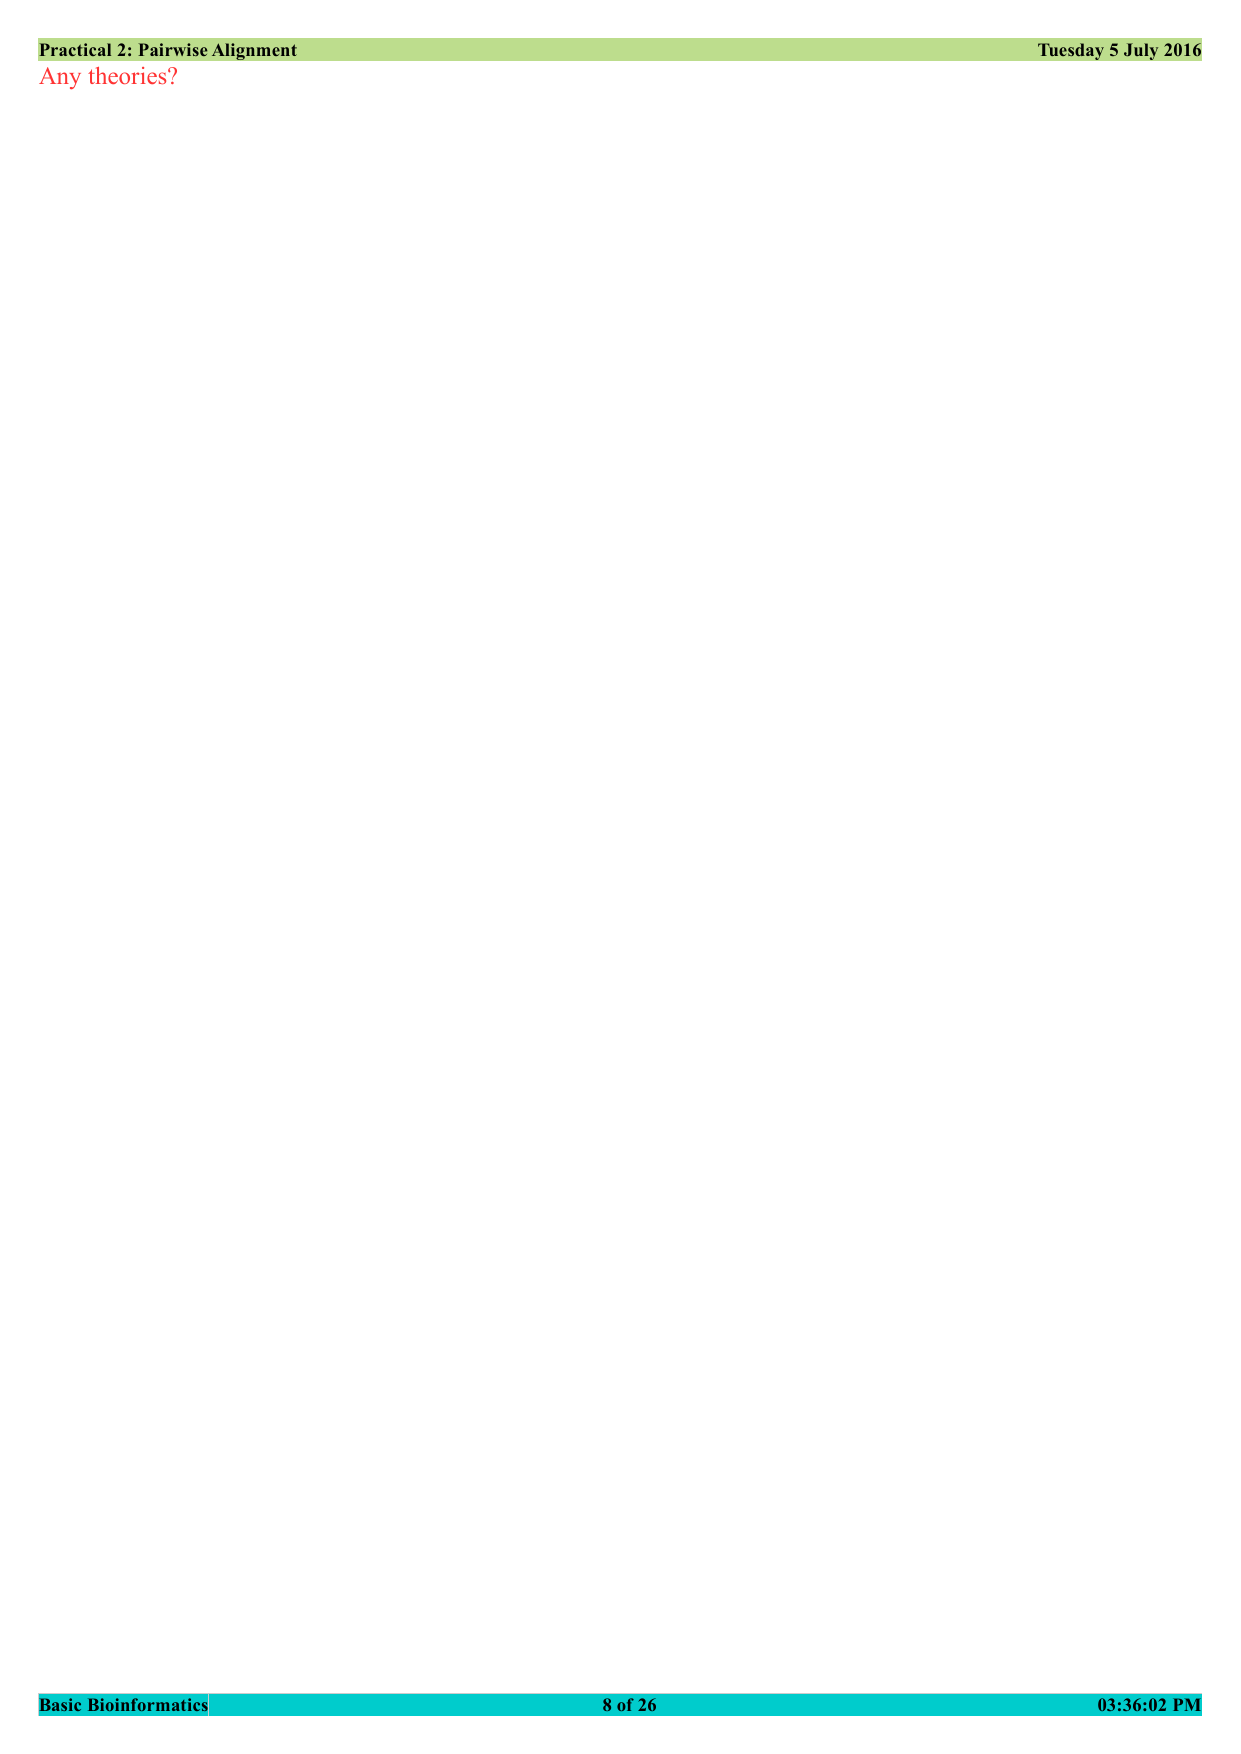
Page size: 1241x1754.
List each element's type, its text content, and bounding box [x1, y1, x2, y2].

text Any theories? [38, 61, 1202, 89]
